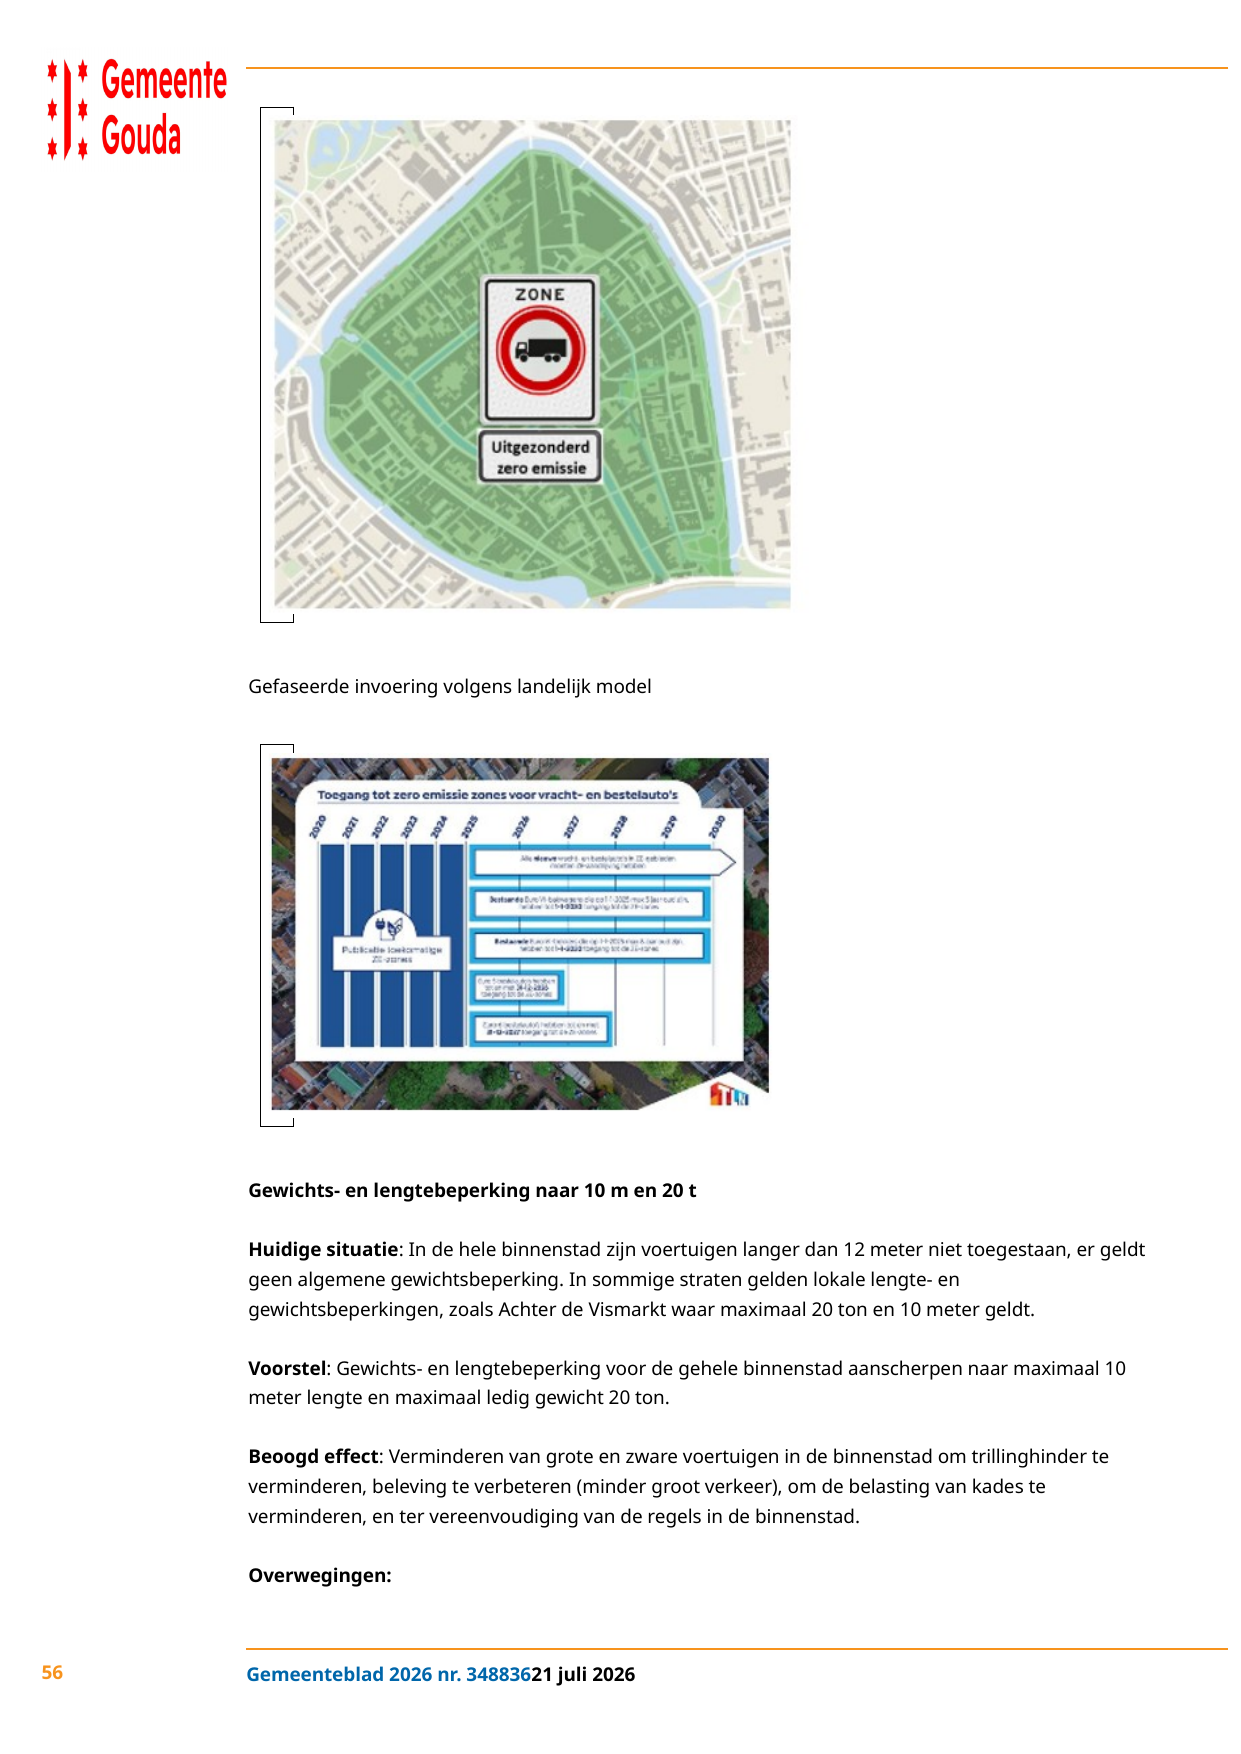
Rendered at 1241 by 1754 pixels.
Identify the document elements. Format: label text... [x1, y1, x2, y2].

picture [41, 47, 231, 172]
text Gewichts- en lengtebeperking naar 10 m en 20 t [248, 1177, 1152, 1203]
text Beoogd effect: Verminderen van grote en zware voertuigen in de binnenstad om trillinghinder te verminderen, beleving te verbeteren (minder groot verkeer), om de belasting van kades te verminderen, en ter vereenvoudiging van de regels in de binnenstad. [248, 1444, 1152, 1529]
text Voorstel: Gewichts- en lengtebeperking voor de gehele binnenstad aanscherpen naar maximaal 10 meter lengte en maximaal ledig gewicht 20 ton. [248, 1355, 1152, 1410]
text Huidige situatie: In de hele binnenstad zijn voertuigen langer dan 12 meter niet toegestaan, er geldt geen algemene gewichtsbeperking. In sommige straten gelden lokale lengte- en gewichtsbeperkingen, zoals Achter de Vismarkt waar maximaal 20 ton en 10 meter geldt. [248, 1237, 1152, 1322]
picture [268, 115, 1173, 614]
text Gefaseerde invoering volgens landelijk model [248, 673, 1152, 699]
picture [268, 753, 1173, 1118]
text Overwegingen: [248, 1562, 1152, 1588]
